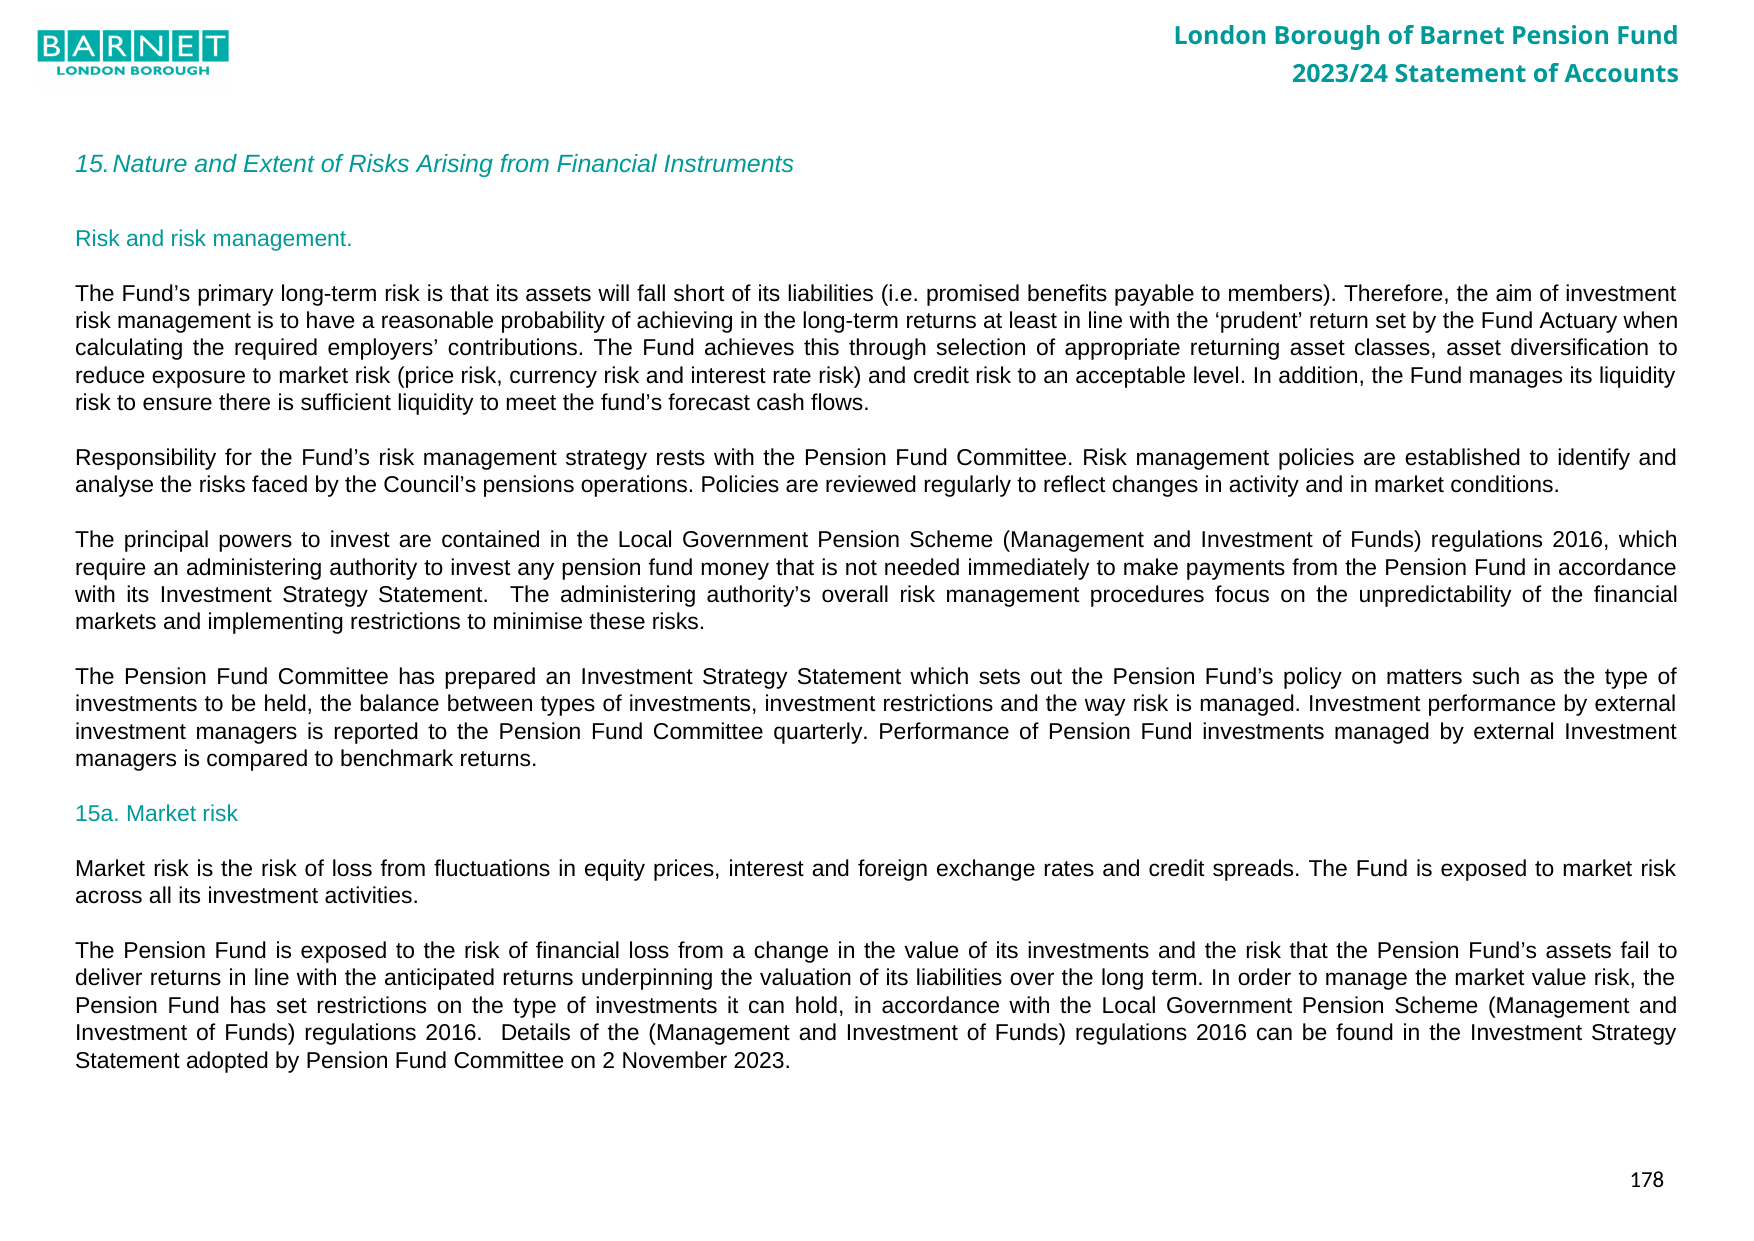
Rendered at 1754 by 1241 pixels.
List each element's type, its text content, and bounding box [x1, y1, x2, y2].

text Market risk is the risk of loss from fluctuations in equity prices, interest and foreign exchange rates and credit spreads. The Fund is exposed to market risk across all its investment activities. [75, 855, 1679, 908]
text The Pension Fund Committee has prepared an Investment Strategy Statement which sets out the Pension Fund’s policy on matters such as the type of investments to be held, the balance between types of investments, investment restrictions and the way risk is managed. Investment performance by external investment managers is reported to the Pension Fund Committee quarterly. Performance of Pension Fund investments managed by external Investment managers is compared to benchmark returns. [75, 663, 1679, 772]
text Responsibility for the Fund’s risk management strategy rests with the Pension Fund Committee. Risk management policies are established to identify and analyse the risks faced by the Council’s pensions operations. Policies are reviewed regularly to reflect changes in activity and in market conditions. [75, 444, 1679, 498]
text The principal powers to invest are contained in the Local Government Pension Scheme (Management and Investment of Funds) regulations 2016, which require an administering authority to invest any pension fund money that is not needed immediately to make payments from the Pension Fund in accordance with its Investment Strategy Statement. The administering authority’s overall risk management procedures focus on the unpredictability of the financial markets and implementing restrictions to minimise these risks. [75, 526, 1679, 634]
text Risk and risk management. [75, 225, 1673, 251]
text The Pension Fund is exposed to the risk of financial loss from a change in the value of its investments and the risk that the Pension Fund’s assets fail to deliver returns in line with the anticipated returns underpinning the valuation of its liabilities over the long term. In order to manage the market value risk, the Pension Fund has set restrictions on the type of investments it can hold, in accordance with the Local Government Pension Scheme (Management and Investment of Funds) regulations 2016. Details of the (Management and Investment of Funds) regulations 2016 can be found in the Investment Strategy Statement adopted by Pension Fund Committee on 2 November 2023. [75, 937, 1679, 1073]
subtitle Nature and Extent of Risks Arising from Financial Instruments [75, 149, 1679, 178]
text 15a. Market risk [75, 800, 1673, 826]
text The Fund’s primary long-term risk is that its assets will fall short of its liabilities (i.e. promised benefits payable to members). Therefore, the aim of investment risk management is to have a reasonable probability of achieving in the long-term returns at least in line with the ‘prudent’ return set by the Fund Actuary when calculating the required employers’ contributions. The Fund achieves this through selection of appropriate returning asset classes, asset diversification to reduce exposure to market risk (price risk, currency risk and interest rate risk) and credit risk to an acceptable level. In addition, the Fund manages its liquidity risk to ensure there is sufficient liquidity to meet the fund’s forecast cash flows. [75, 279, 1679, 415]
